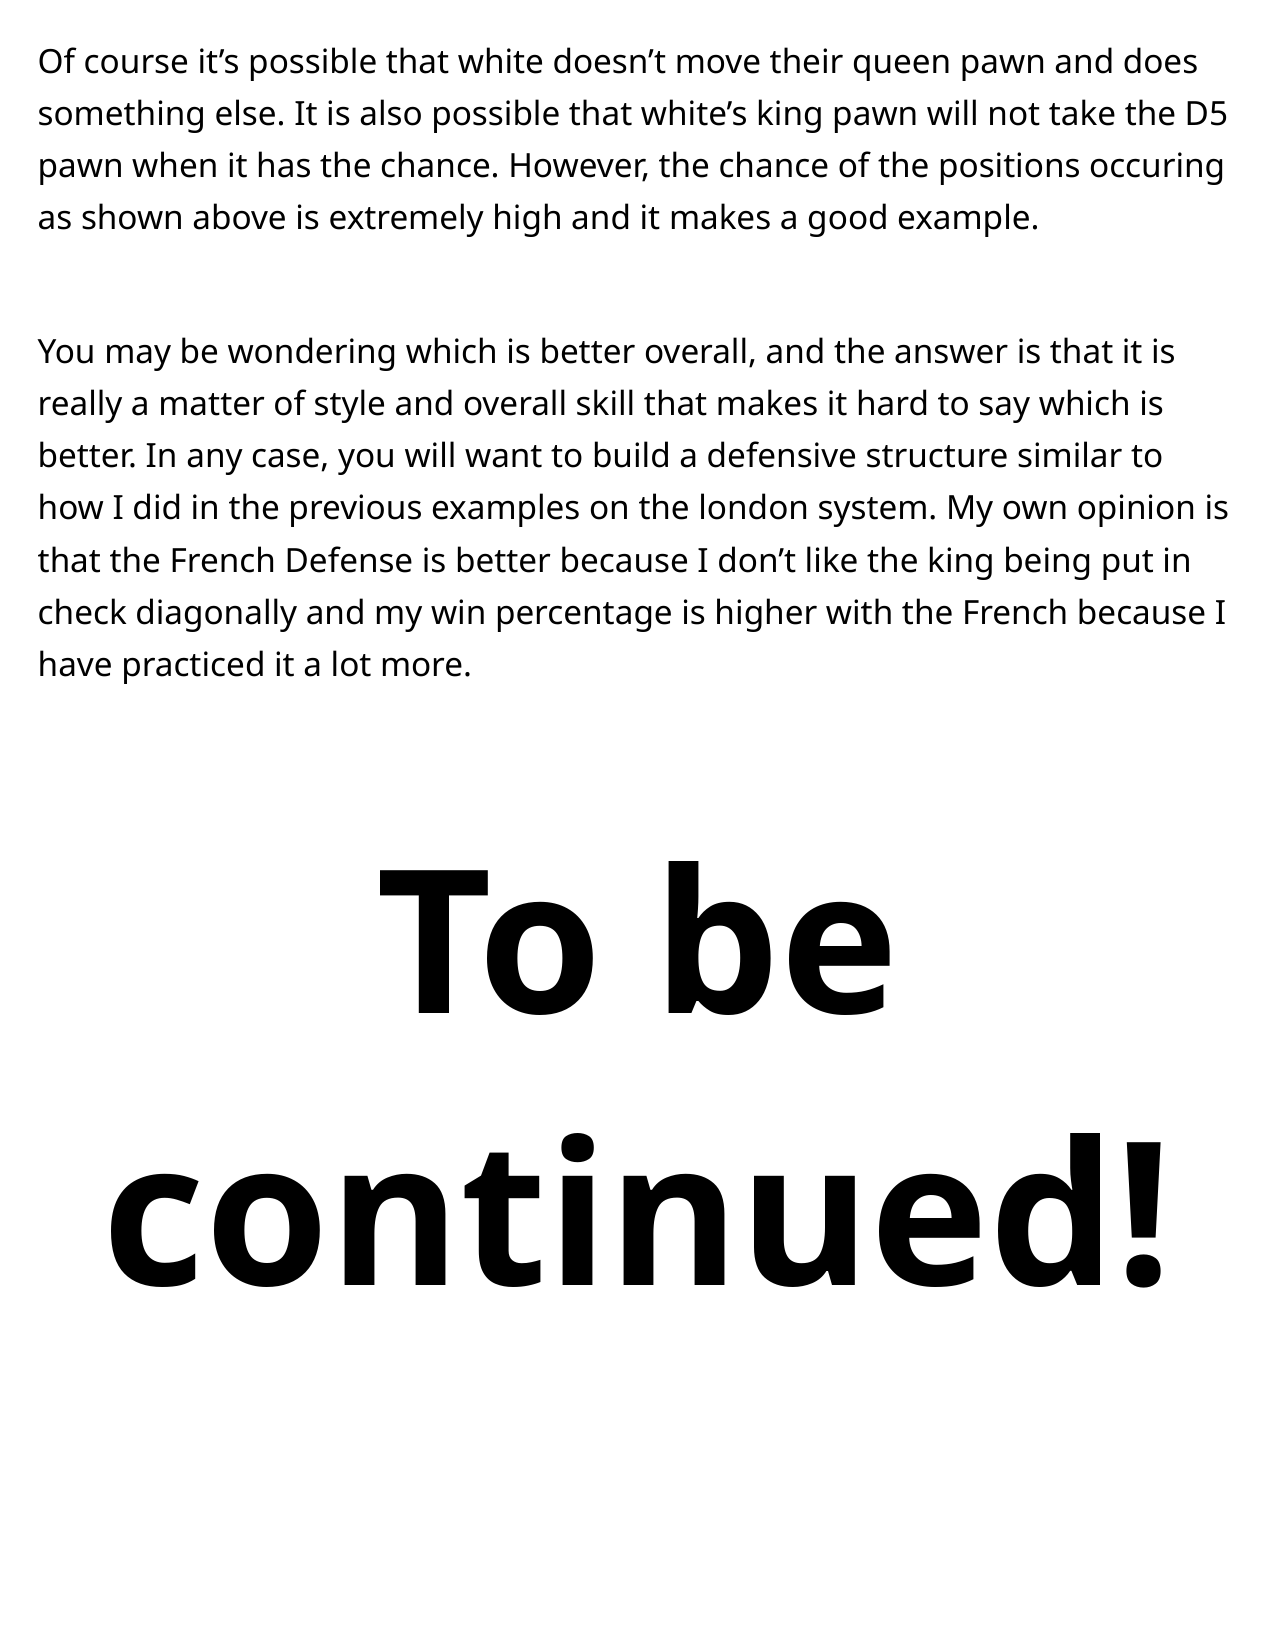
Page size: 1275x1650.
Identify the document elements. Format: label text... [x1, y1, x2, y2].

title To be continued! [37, 799, 1237, 1344]
text Of course it’s possible that white doesn’t move their queen pawn and does something else. It is also possible that white’s king pawn will not take the D5 pawn when it has the chance. However, the chance of the positions occuring as shown above is extremely high and it makes a good example. [37, 37, 1237, 239]
text You may be wondering which is better overall, and the answer is that it is really a matter of style and overall skill that makes it hard to say which is better. In any case, you will want to build a defensive structure similar to how I did in the previous examples on the london system. My own opinion is that the French Defense is better because I don’t like the king being put in check diagonally and my win percentage is higher with the French because I have practiced it a lot more. [37, 328, 1237, 686]
